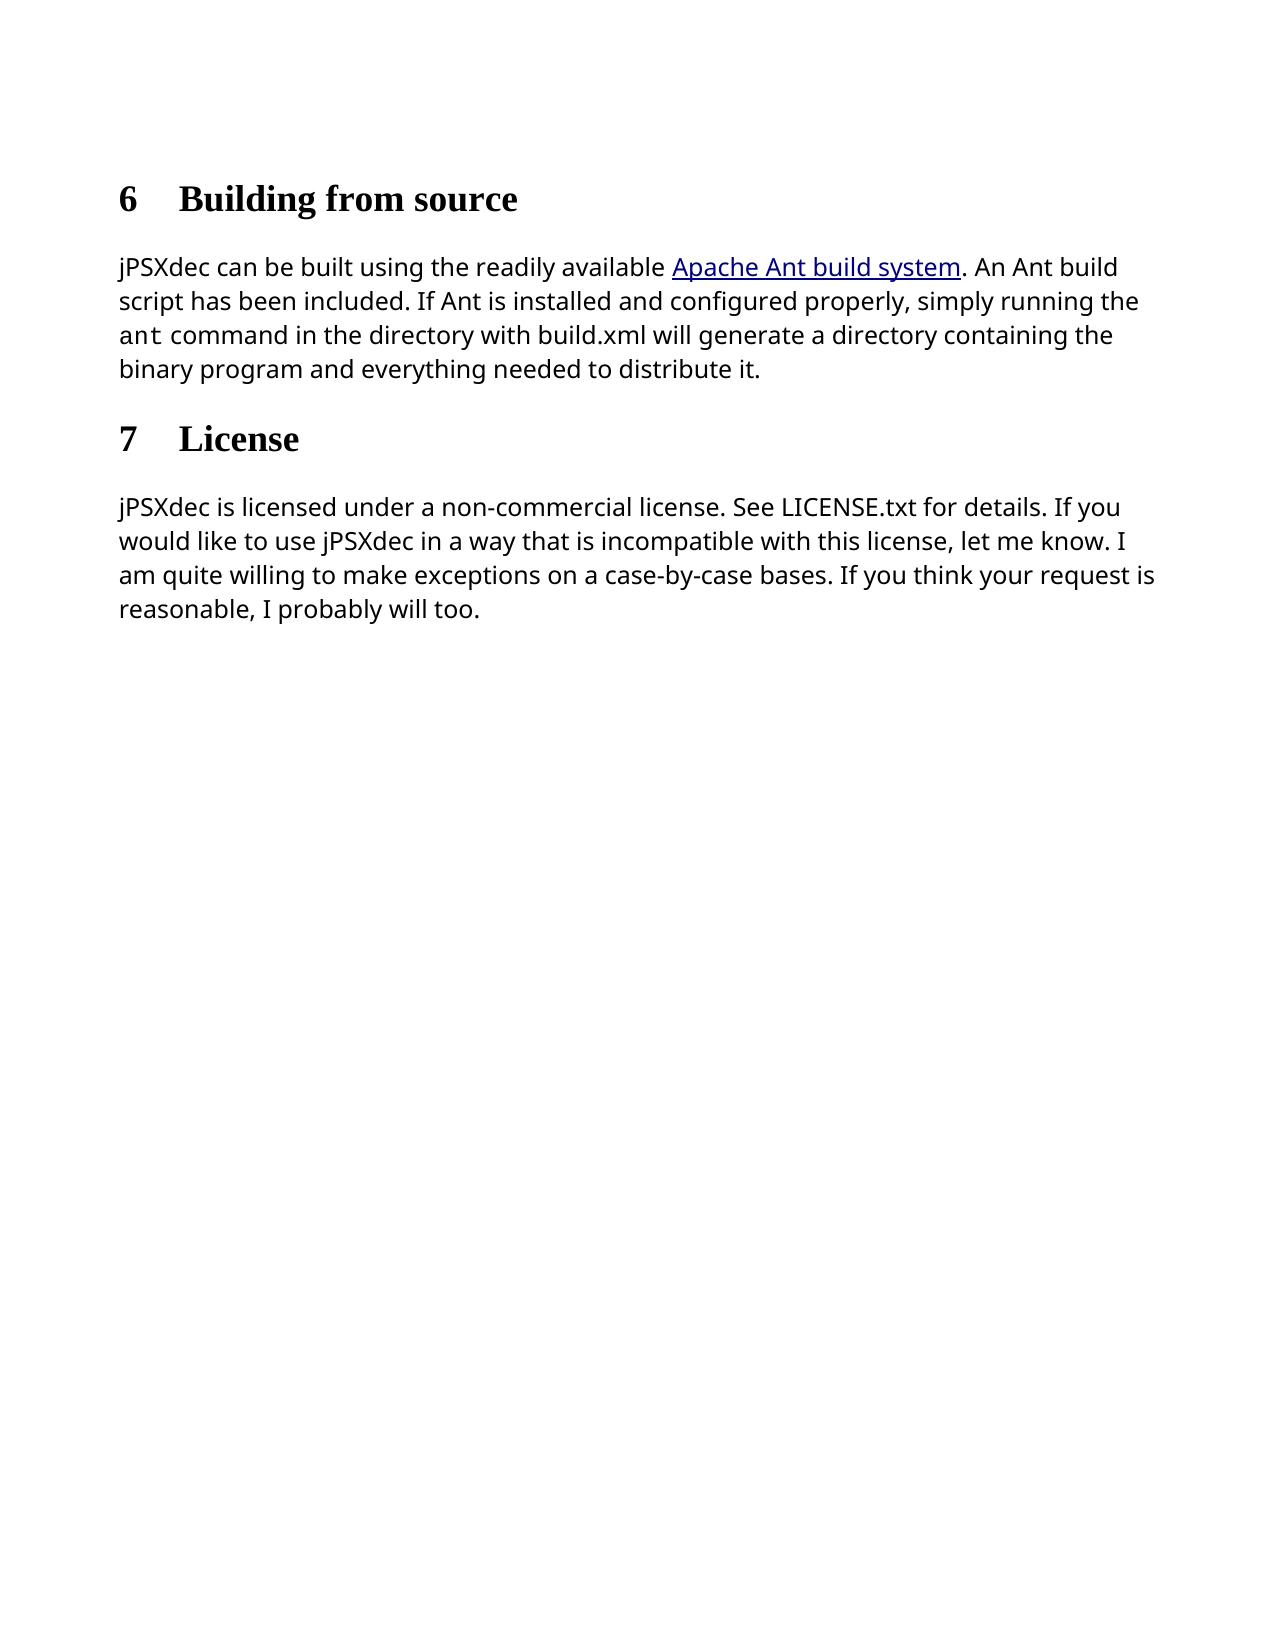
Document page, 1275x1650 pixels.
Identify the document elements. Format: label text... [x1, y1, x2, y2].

subtitle Building from source [118, 177, 1156, 220]
text jPSXdec can be built using the readily available Apache Ant build system. An Ant build script has been included. If Ant is installed and configured properly, simply running the ant command in the directory with build.xml will generate a directory containing the binary program and everything needed to distribute it. [118, 249, 1156, 386]
text jPSXdec is licensed under a non-commercial license. See LICENSE.txt for details. If you would like to use jPSXdec in a way that is incompatible with this license, let me know. I am quite willing to make exceptions on a case-by-case bases. If you think your request is reasonable, I probably will too. [118, 489, 1156, 626]
subtitle License [118, 417, 1156, 460]
